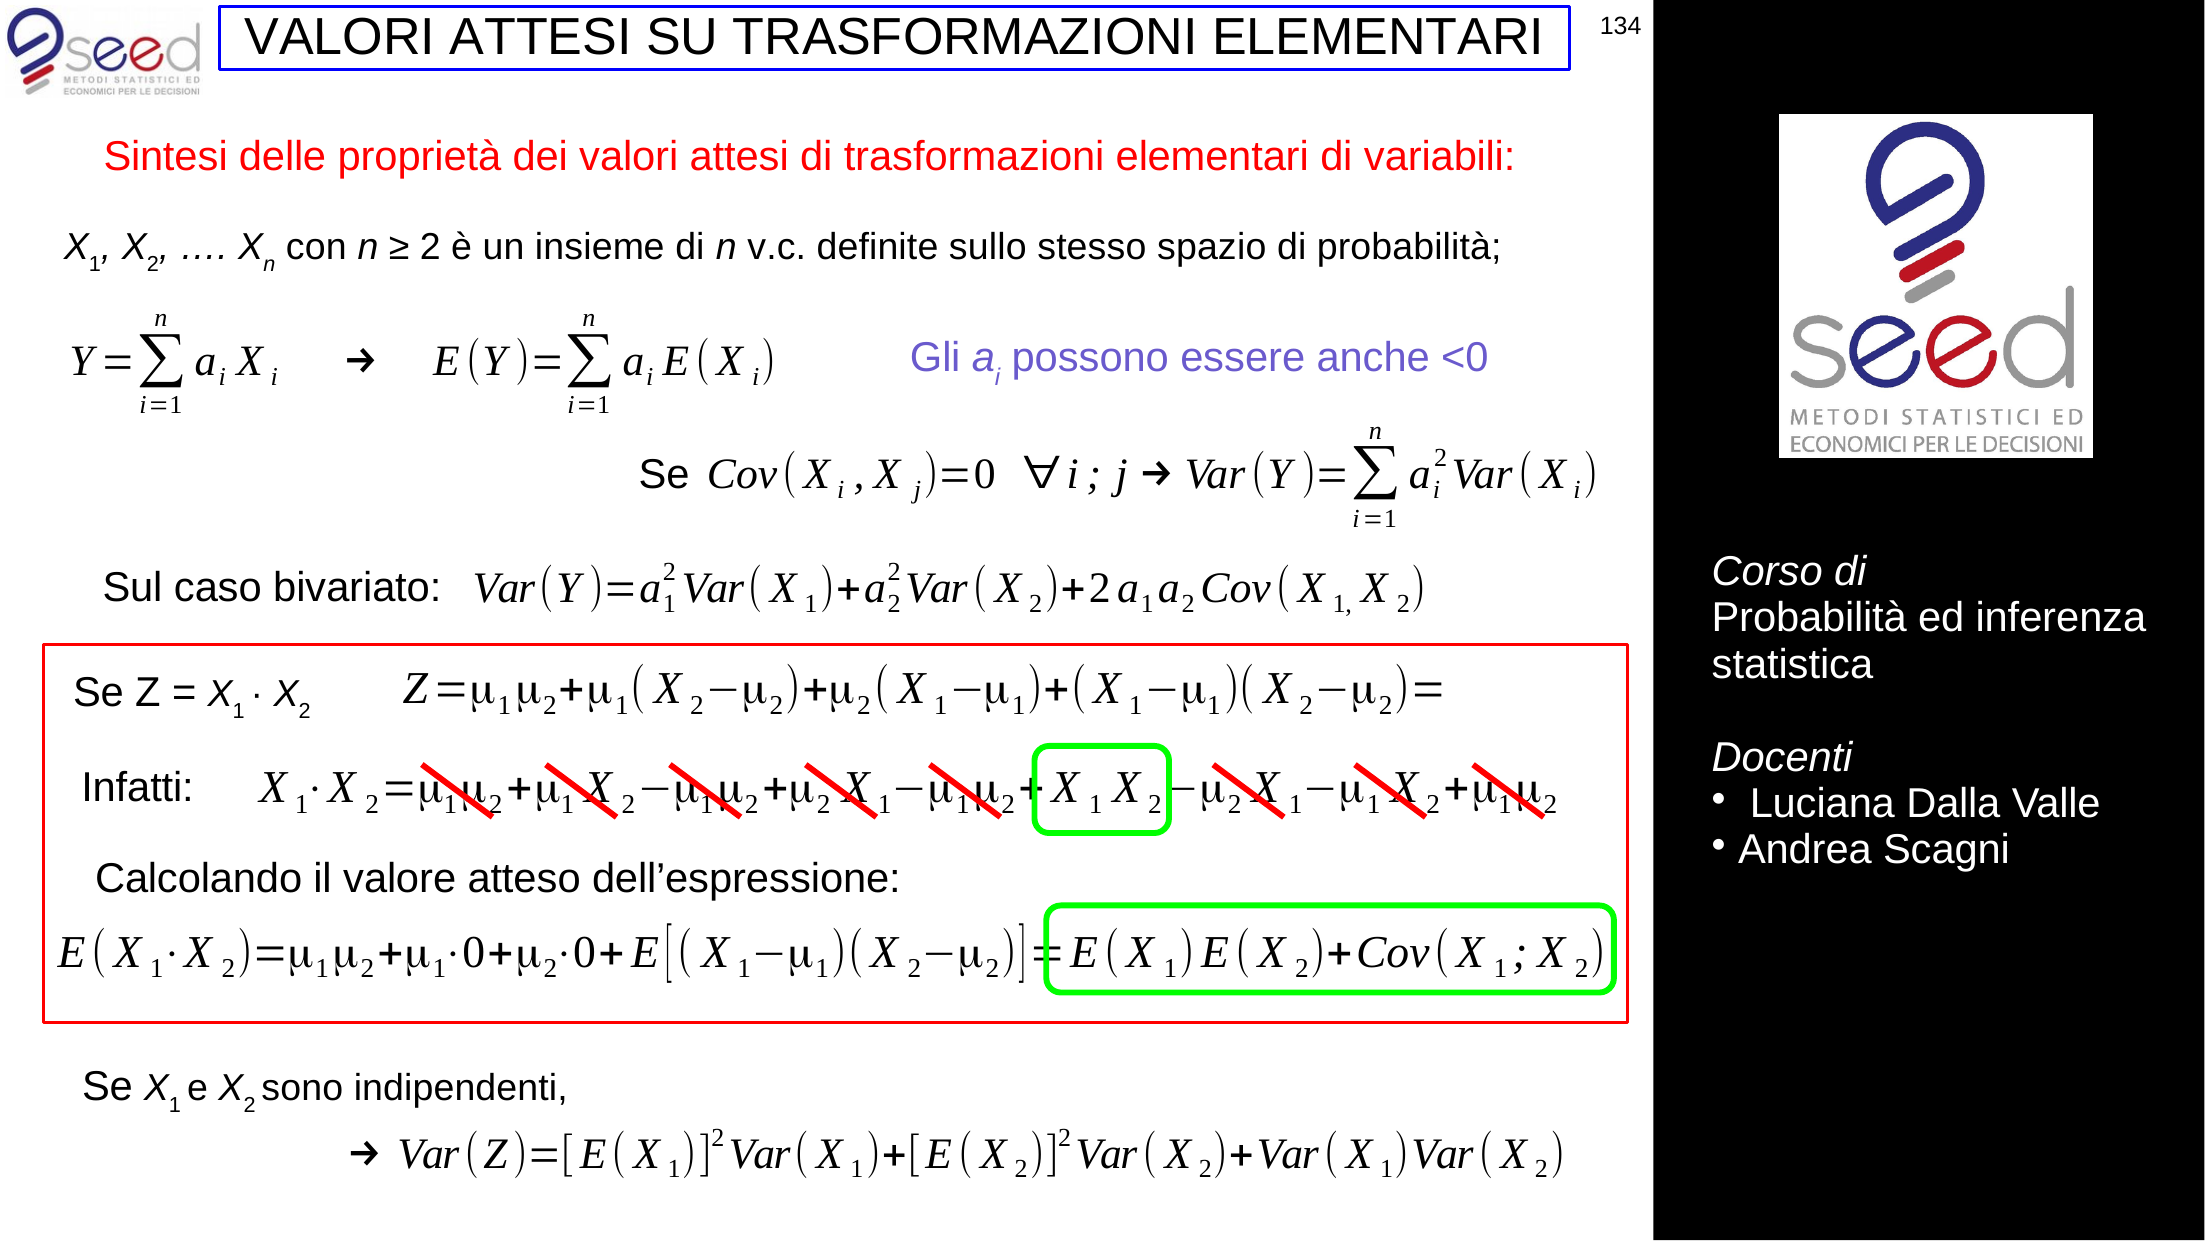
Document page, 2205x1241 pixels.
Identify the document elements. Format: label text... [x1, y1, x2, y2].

text_box X1, X2, …. Xn con n ≥ 2 è un insieme di n v.c. definite sullo stesso spazio di probabilità; [63, 225, 1508, 277]
picture [5, 5, 203, 98]
text_box Se X1 e X2 sono indipendenti, [82, 1062, 580, 1118]
text_box Se Z = X1 · X2 [73, 668, 313, 724]
chart [466, 557, 1433, 618]
chart [1216, 762, 1423, 820]
chart [673, 762, 873, 820]
text_box Calcolando il valore atteso dell’espressione: [94, 854, 909, 902]
text_box Se [638, 450, 700, 498]
chart [1172, 762, 1281, 820]
text_box Sul caso bivariato: [102, 563, 445, 611]
chart [1476, 762, 1565, 820]
chart [549, 762, 738, 820]
chart [48, 921, 1044, 986]
text_box VALORI ATTESI SU TRASFORMAZIONI ELEMENTARI [219, 6, 1570, 70]
chart [933, 762, 1031, 820]
chart [341, 1123, 1571, 1184]
text_box Infatti: [81, 763, 222, 811]
chart [394, 661, 1455, 720]
picture [1779, 114, 2093, 458]
chart [1358, 762, 1541, 820]
chart [63, 302, 1605, 533]
chart [425, 762, 614, 820]
text_box Sintesi delle proprietà dei valori attesi di trasformazioni elementari di variabili: [103, 132, 1529, 180]
chart [1038, 762, 1166, 820]
chart [240, 762, 490, 820]
text_box Gli ai possono essere anche <0 [909, 334, 1493, 391]
chart [809, 762, 998, 820]
chart [1050, 921, 1610, 986]
